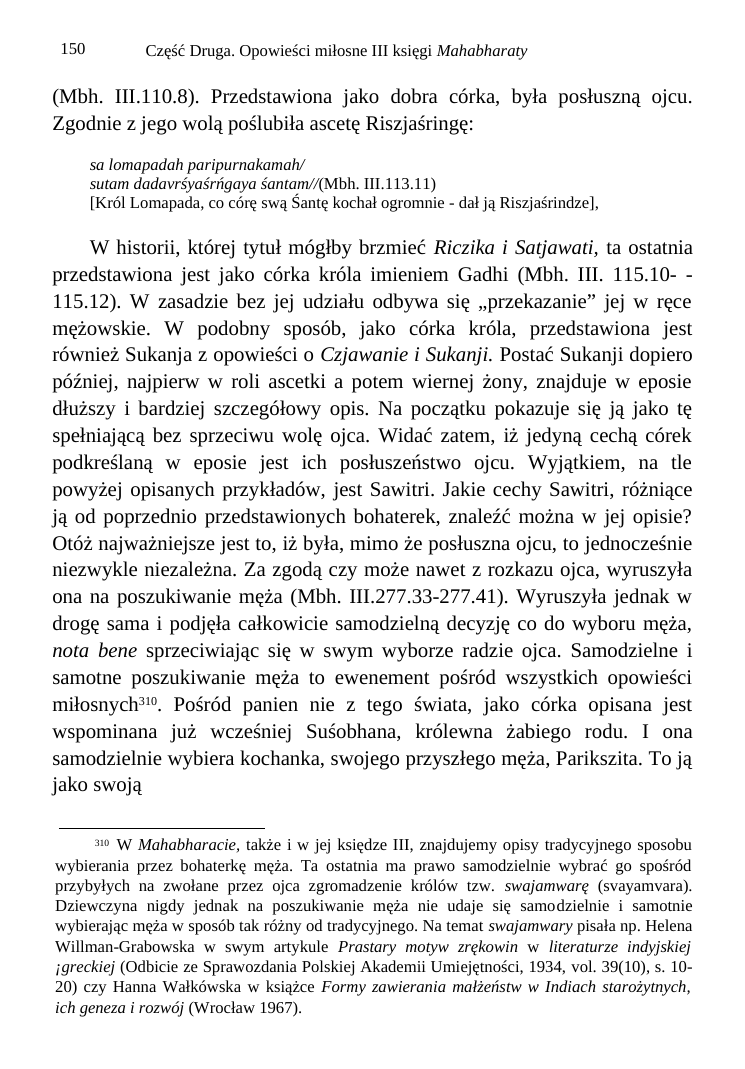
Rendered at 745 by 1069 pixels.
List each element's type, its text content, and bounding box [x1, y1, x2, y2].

text sa lomapadah paripurnakamah/ [52, 154, 693, 174]
text Część Druga. Opowieści miłosne III księgi Mahabharaty [145, 41, 605, 60]
text [Król Lomapada, co córę swą Śantę kochał ogromnie - dał ją Riszjaśrindze], [52, 193, 693, 212]
text 150 [55, 39, 90, 58]
text W historii, której tytuł mógłby brzmieć Riczika i Satjawati, ta ostatnia przedstawiona jest jako córka króla imieniem Gadhi (Mbh. III. 115.10- -115.12). W zasadzie bez jej udziału odbywa się „przekazanie” jej w ręce mężowskie. W podobny sposób, jako córka króla, przedstawiona jest również Sukanja z opowieści o Czjawanie i Sukanji. Postać Sukanji dopiero później, najpierw w roli ascetki a potem wiernej żony, znajduje w eposie dłuższy i bardziej szczegółowy opis. Na początku pokazuje się ją jako tę spełniającą bez sprzeciwu wolę ojca. Widać zatem, iż jedyną cechą córek podkreślaną w eposie jest ich posłuszeństwo ojcu. Wyjątkiem, na tle powyżej opisanych przykładów, jest Sawitri. Jakie cechy Sawitri, różniące ją od poprzednio przedstawionych bohaterek, znaleźć można w jej opisie? Otóż najważniejsze jest to, iż była, mimo że posłuszna ojcu, to jednocześnie niezwykle niezależna. Za zgodą czy może nawet z rozkazu ojca, wyruszyła ona na poszukiwanie męża (Mbh. III.277.33-277.41). Wyruszyła jednak w drogę sama i podjęła całkowicie samodzielną decyzję co do wyboru męża, nota bene sprzeciwiając się w swym wyborze radzie ojca. Samodzielne i samotne poszukiwanie męża to ewenement pośród wszystkich opowieści miłosnych310. Po­śród panien nie z tego świata, jako córka opisana jest wspominana już wcześniej Suśobhana, królewna żabiego rodu. I ona samodzielnie wy­biera kochanka, swojego przyszłego męża, Parikszita. To ją jako swoją [52, 235, 693, 796]
text 310 W Mahabharacie, także i w jej księdze III, znajdujemy opisy tradycyjnego sposobu wybierania przez bohaterkę męża. Ta ostatnia ma prawo samodzielnie wybrać go spośród przybyłych na zwołane przez ojca zgromadzenie królów tzw. swajamwarę (svayamvara). Dziewczyna nigdy jednak na poszukiwanie męża nie udaje się samo­dzielnie i samotnie wybierając męża w sposób tak różny od tradycyjnego. Na temat swajamwary pisała np. Helena Willman-Grabowska w swym artykule Prastary motyw zrękowin w literaturze indyjskiej ¡greckiej (Odbicie ze Sprawozdania Polskiej Akademii Umiejętności, 1934, vol. 39(10), s. 10-20) czy Hanna Wałkówska w książce Formy zawierania małżeństw w Indiach starożytnych, ich geneza i rozwój (Wrocław 1967). [55, 835, 692, 1017]
text sutam dadavrśyaśrńgaya śantam//(Mbh. III.113.11) [52, 174, 693, 193]
text (Mbh. III.110.8). Przedstawiona jako dobra córka, była posłuszną ojcu. Zgodnie z jego wolą poślubiła ascetę Riszjaśringę: [52, 84, 693, 135]
